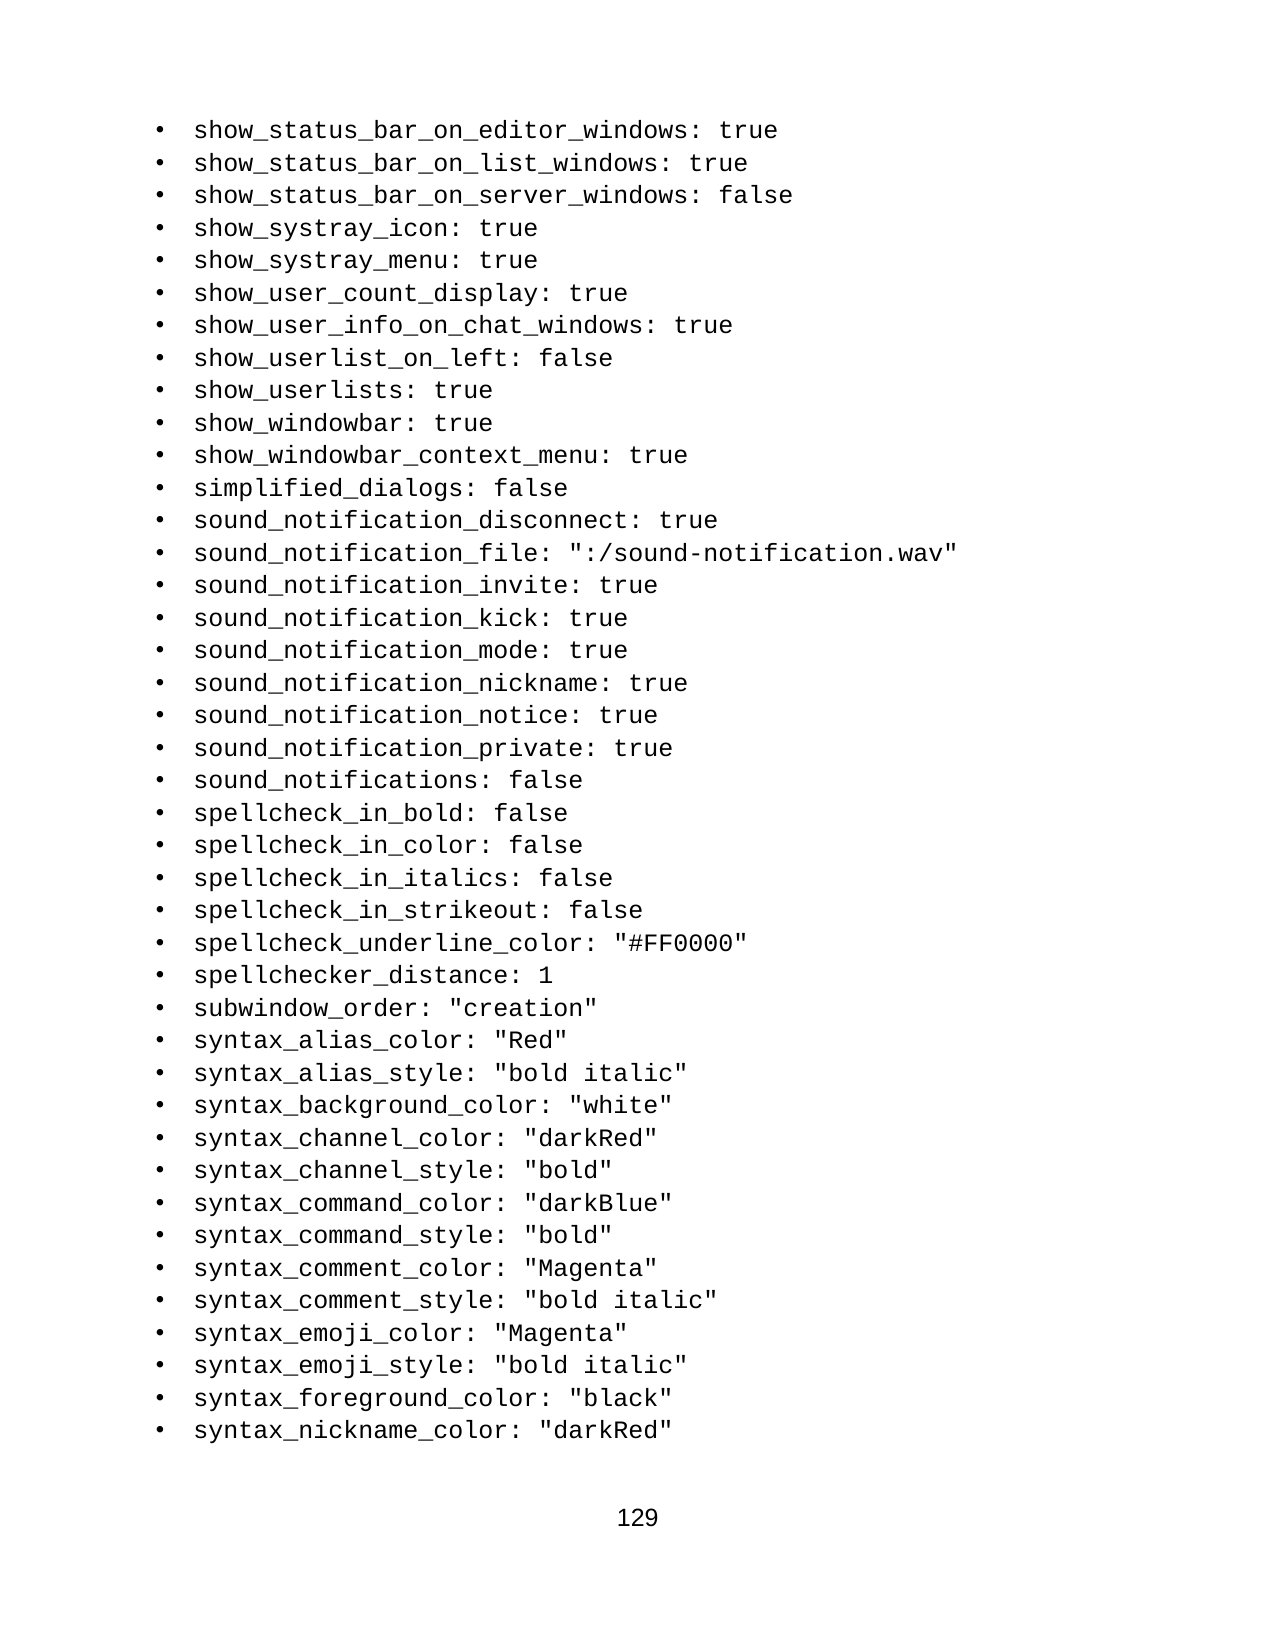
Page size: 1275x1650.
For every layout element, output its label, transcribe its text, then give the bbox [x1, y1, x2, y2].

list syntax_comment_color: "Magenta" [156, 1256, 1157, 1284]
list sound_notification_disconnect: true [156, 508, 1157, 536]
list syntax_alias_style: "bold italic" [156, 1061, 1157, 1089]
list show_userlist_on_left: false [156, 346, 1157, 374]
list show_status_bar_on_editor_windows: true [156, 118, 1157, 146]
list show_systray_icon: true [156, 216, 1157, 244]
list sound_notification_nickname: true [156, 671, 1157, 699]
list spellcheck_in_strikeout: false [156, 898, 1157, 926]
list syntax_emoji_color: "Magenta" [156, 1321, 1157, 1349]
list simplified_dialogs: false [156, 476, 1157, 504]
list spellchecker_distance: 1 [156, 963, 1157, 991]
list spellcheck_underline_color: "#FF0000" [156, 931, 1157, 959]
list subwindow_order: "creation" [156, 996, 1157, 1024]
list syntax_background_color: "white" [156, 1093, 1157, 1121]
list sound_notification_mode: true [156, 638, 1157, 666]
list sound_notification_private: true [156, 736, 1157, 764]
list syntax_foreground_color: "black" [156, 1386, 1157, 1414]
list syntax_alias_color: "Red" [156, 1028, 1157, 1056]
list syntax_command_style: "bold" [156, 1223, 1157, 1251]
list sound_notifications: false [156, 768, 1157, 796]
list spellcheck_in_bold: false [156, 801, 1157, 829]
list spellcheck_in_italics: false [156, 866, 1157, 894]
list show_user_info_on_chat_windows: true [156, 313, 1157, 341]
list show_systray_menu: true [156, 248, 1157, 276]
list syntax_nickname_color: "darkRed" [156, 1418, 1157, 1446]
list show_windowbar: true [156, 411, 1157, 439]
list sound_notification_file: ":/sound-notification.wav" [156, 541, 1157, 569]
list syntax_comment_style: "bold italic" [156, 1288, 1157, 1316]
list sound_notification_kick: true [156, 606, 1157, 634]
list show_status_bar_on_list_windows: true [156, 151, 1157, 179]
list syntax_emoji_style: "bold italic" [156, 1353, 1157, 1381]
list syntax_channel_color: "darkRed" [156, 1126, 1157, 1154]
list syntax_channel_style: "bold" [156, 1158, 1157, 1186]
list show_status_bar_on_server_windows: false [156, 183, 1157, 211]
list syntax_command_color: "darkBlue" [156, 1191, 1157, 1219]
list sound_notification_notice: true [156, 703, 1157, 731]
list sound_notification_invite: true [156, 573, 1157, 601]
list spellcheck_in_color: false [156, 833, 1157, 861]
list show_userlists: true [156, 378, 1157, 406]
list show_windowbar_context_menu: true [156, 443, 1157, 471]
list show_user_count_display: true [156, 281, 1157, 309]
